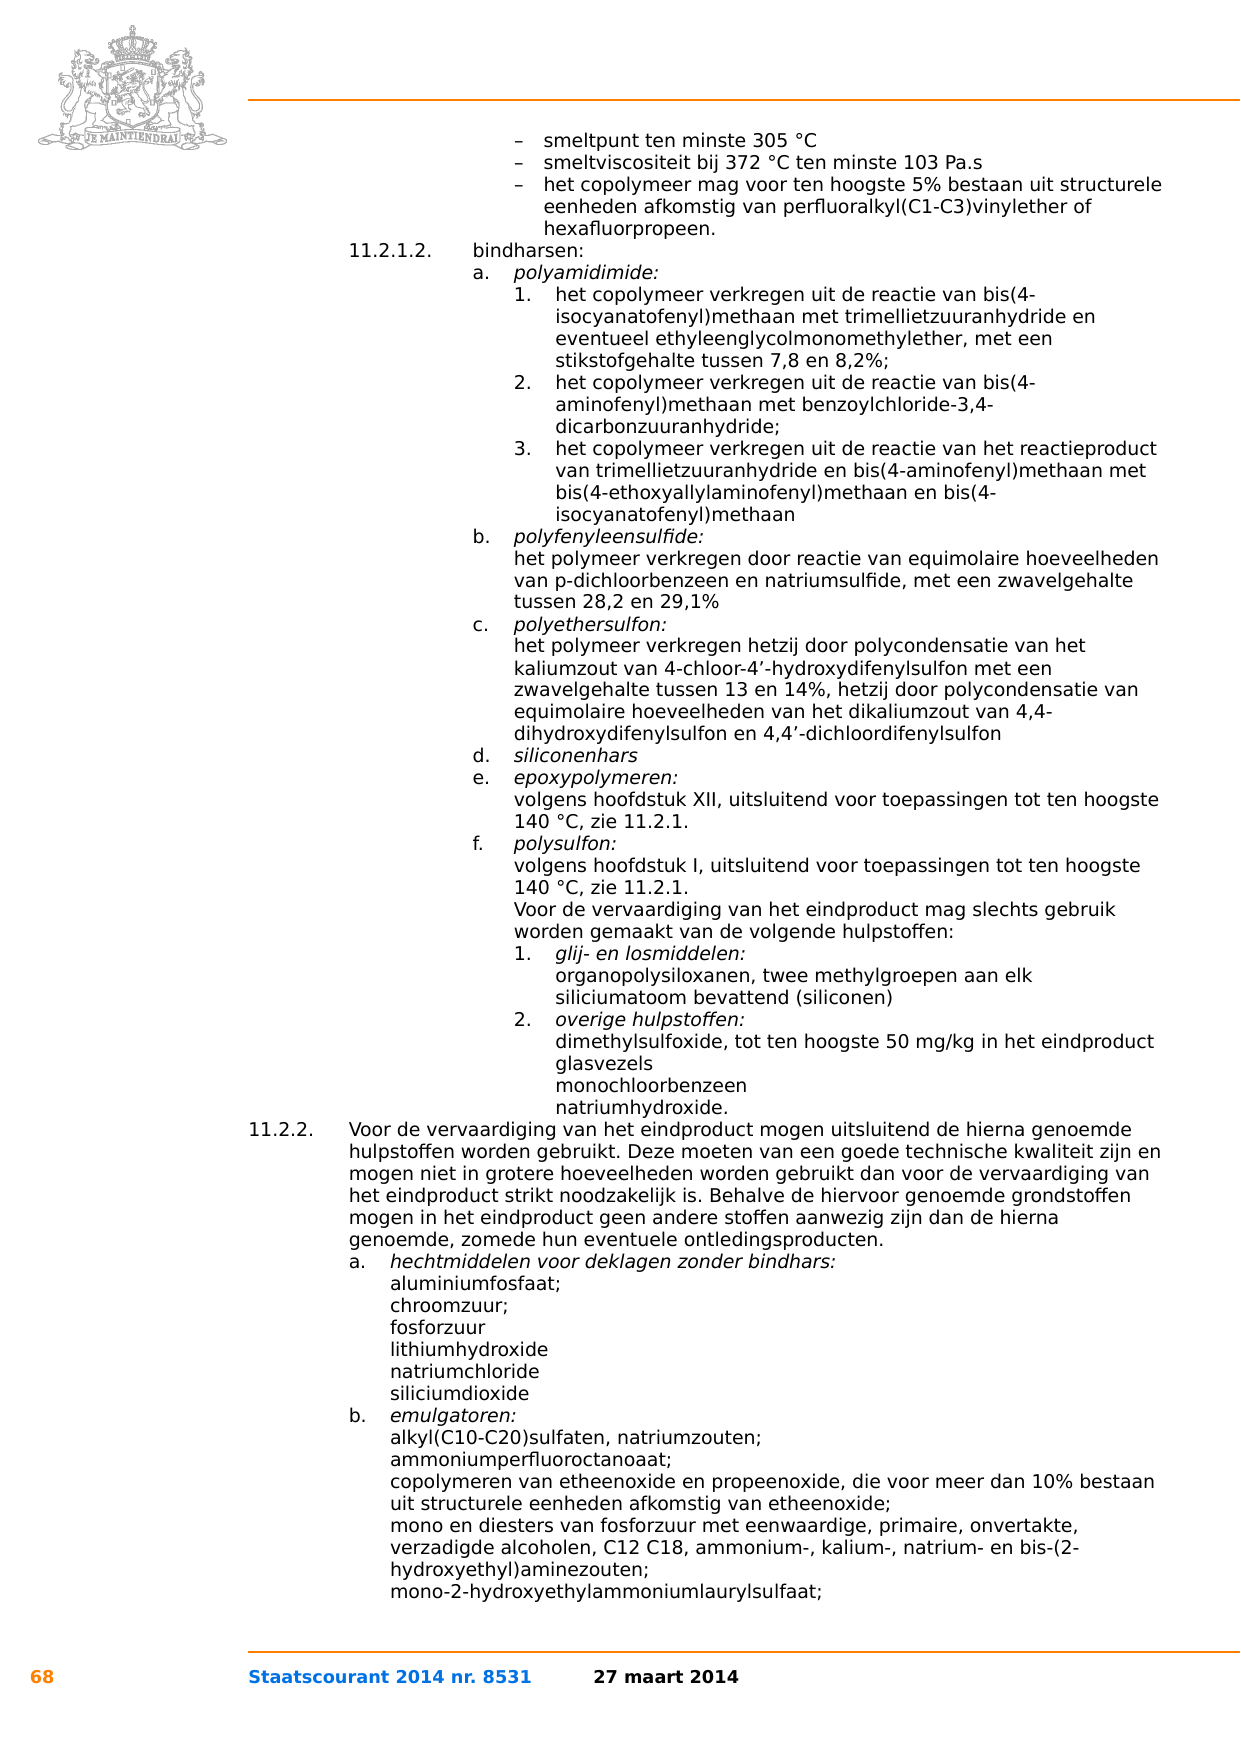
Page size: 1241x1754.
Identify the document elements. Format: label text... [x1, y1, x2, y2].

text 1. glij- en losmiddelen: [514, 943, 1163, 965]
text – smeltviscositeit bij 372 °C ten minste 103 Pa.s [514, 152, 1163, 174]
text 2. het copolymeer verkregen uit de reactie van bis(4-aminofenyl)methaan met benzoylchloride-3,4-dicarbonzuuranhydride; [514, 372, 1163, 438]
text 11.2.2. Voor de vervaardiging van het eindproduct mogen uitsluitend de hierna genoemde hulpstoffen worden gebruikt. Deze moeten van een goede technische kwaliteit zijn en mogen niet in grotere hoeveelheden worden gebruikt dan voor de vervaardiging van het eindproduct strikt noodzakelijk is. Behalve de hiervoor genoemde grondstoffen mogen in het eindproduct geen andere stoffen aanwezig zijn dan de hierna genoemde, zomede hun eventuele ontledingsproducten. [248, 1119, 1163, 1251]
picture [38, 25, 227, 150]
text chroomzuur; [390, 1295, 1163, 1317]
text natriumhydroxide. [555, 1097, 1163, 1119]
text f. polysulfon: [472, 833, 1163, 855]
text het polymeer verkregen hetzij door polycondensatie van het kaliumzout van 4-chloor-4’-hydroxydifenylsulfon met een zwavelgehalte tussen 13 en 14%, hetzij door polycondensatie van equimolaire hoeveelheden van het dikaliumzout van 4,4-dihydroxydifenylsulfon en 4,4’-dichloordifenylsulfon [514, 635, 1163, 745]
text 1. het copolymeer verkregen uit de reactie van bis(4-isocyanatofenyl)methaan met trimellietzuuranhydride en eventueel ethyleenglycolmonomethylether, met een stikstofgehalte tussen 7,8 en 8,2%; [514, 284, 1163, 372]
text dimethylsulfoxide, tot ten hoogste 50 mg/kg in het eindproduct [555, 1031, 1163, 1053]
text 11.2.1.2. bindharsen: [348, 240, 1163, 262]
text mono en diesters van fosforzuur met eenwaardige, primaire, onvertakte, verzadigde alcoholen, C12 C18, ammonium-, kalium-, natrium- en bis-(2-hydroxyethyl)aminezouten; [390, 1514, 1163, 1581]
text b. emulgatoren: [348, 1405, 1163, 1427]
text 3. het copolymeer verkregen uit de reactie van het reactieproduct van trimellietzuuranhydride en bis(4-aminofenyl)methaan met bis(4-ethoxyallylaminofenyl)methaan en bis(4-isocyanatofenyl)methaan [514, 438, 1163, 526]
text volgens hoofdstuk I, uitsluitend voor toepassingen tot ten hoogste 140 °C, zie 11.2.1. [514, 855, 1163, 899]
text alkyl(C10-C20)sulfaten, natriumzouten; [390, 1427, 1163, 1449]
text organopolysiloxanen, twee methylgroepen aan elk siliciumatoom bevattend (siliconen) [555, 965, 1163, 1009]
text mono-2-hydroxyethylammoniumlaurylsulfaat; [390, 1581, 1163, 1602]
text b. polyfenyleensulfide: [472, 526, 1163, 547]
text copolymeren van etheenoxide en propeenoxide, die voor meer dan 10% bestaan uit structurele eenheden afkomstig van etheenoxide; [390, 1471, 1163, 1514]
text fosforzuur [390, 1317, 1163, 1339]
text c. polyethersulfon: [472, 613, 1163, 635]
text Voor de vervaardiging van het eindproduct mag slechts gebruik worden gemaakt van de volgende hulpstoffen: [514, 899, 1163, 943]
text ammoniumperfluoroctanoaat; [390, 1449, 1163, 1471]
text – smeltpunt ten minste 305 °C [514, 130, 1163, 152]
text volgens hoofdstuk XII, uitsluitend voor toepassingen tot ten hoogste 140 °C, zie 11.2.1. [514, 789, 1163, 833]
text d. siliconenhars [472, 745, 1163, 767]
text lithiumhydroxide [390, 1339, 1163, 1361]
text – het copolymeer mag voor ten hoogste 5% bestaan uit structurele eenheden afkomstig van perfluoralkyl(C1-C3)vinylether of hexafluorpropeen. [514, 174, 1163, 240]
text glasvezels [555, 1053, 1163, 1075]
text a. hechtmiddelen voor deklagen zonder bindhars: [348, 1251, 1163, 1273]
text aluminiumfosfaat; [390, 1273, 1163, 1295]
text natriumchloride [390, 1361, 1163, 1383]
text e. epoxypolymeren: [472, 767, 1163, 789]
text 2. overige hulpstoffen: [514, 1009, 1163, 1031]
text monochloorbenzeen [555, 1075, 1163, 1097]
text siliciumdioxide [390, 1383, 1163, 1405]
text het polymeer verkregen door reactie van equimolaire hoeveelheden van p-dichloorbenzeen en natriumsulfide, met een zwavelgehalte tussen 28,2 en 29,1% [514, 547, 1163, 613]
text a. polyamidimide: [472, 262, 1163, 284]
